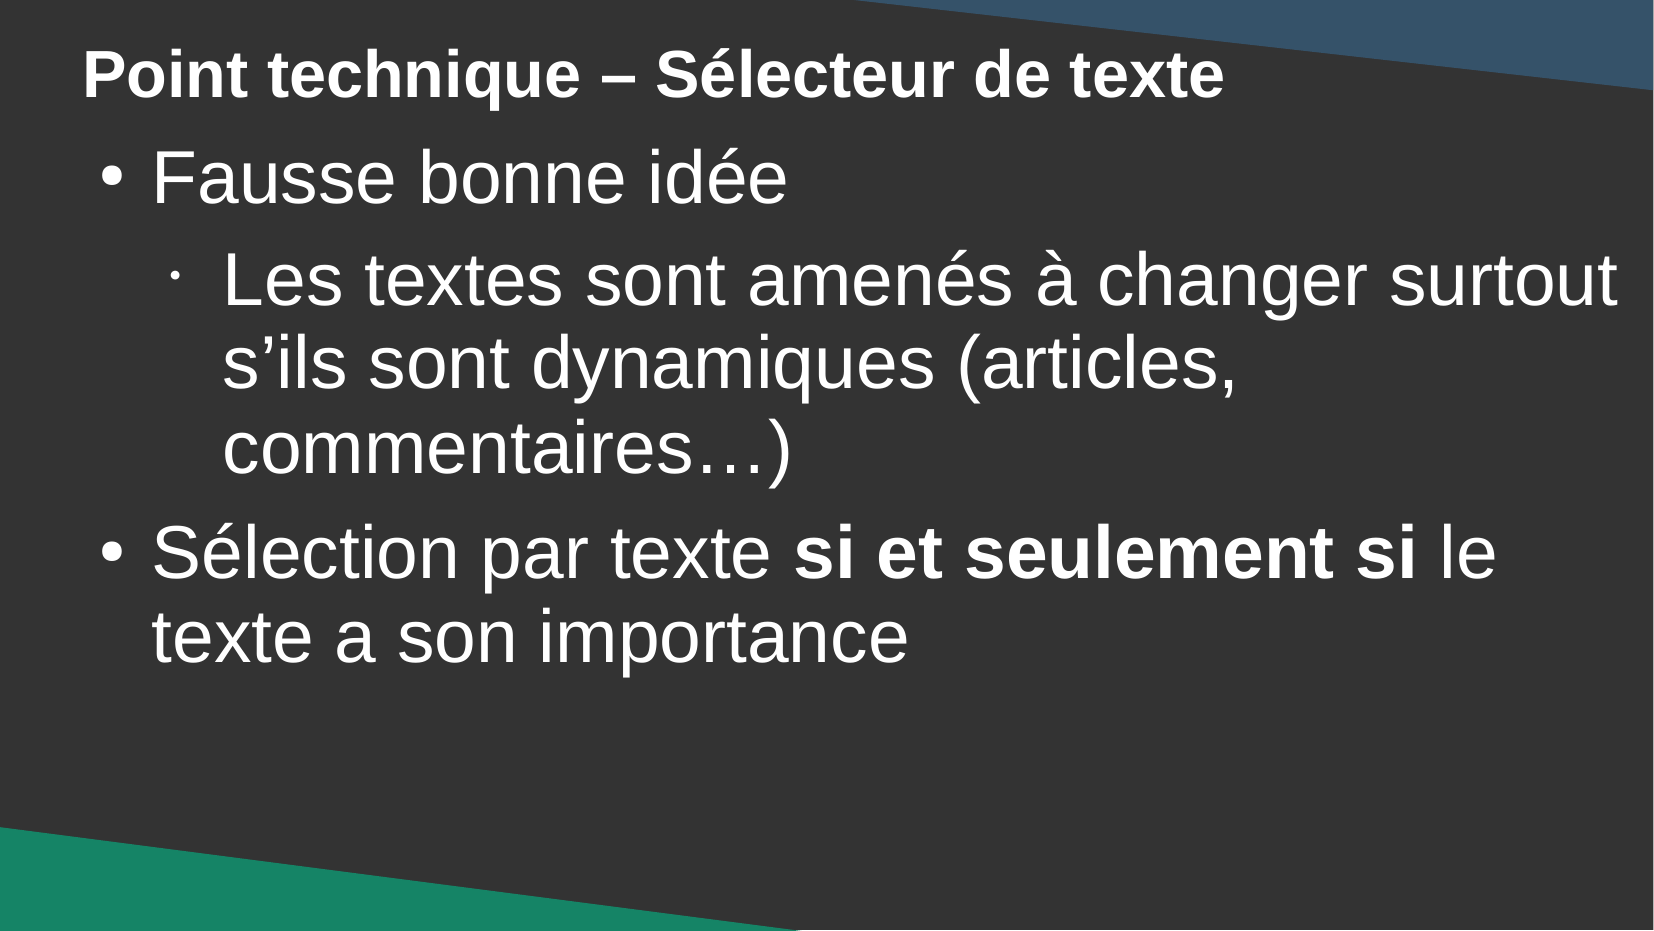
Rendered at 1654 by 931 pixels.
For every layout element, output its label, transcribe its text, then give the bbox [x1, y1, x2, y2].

text_box [0, 827, 802, 931]
title Point technique – Sélecteur de texte [82, 37, 1571, 122]
text_box [853, 0, 1654, 91]
list Fausse bonne idée Les textes sont amenés à changer surtout s’ils sont dynamiques (articles, commentaires…) Sélection par texte si et seulement si le texte a son importance [80, 135, 1620, 709]
